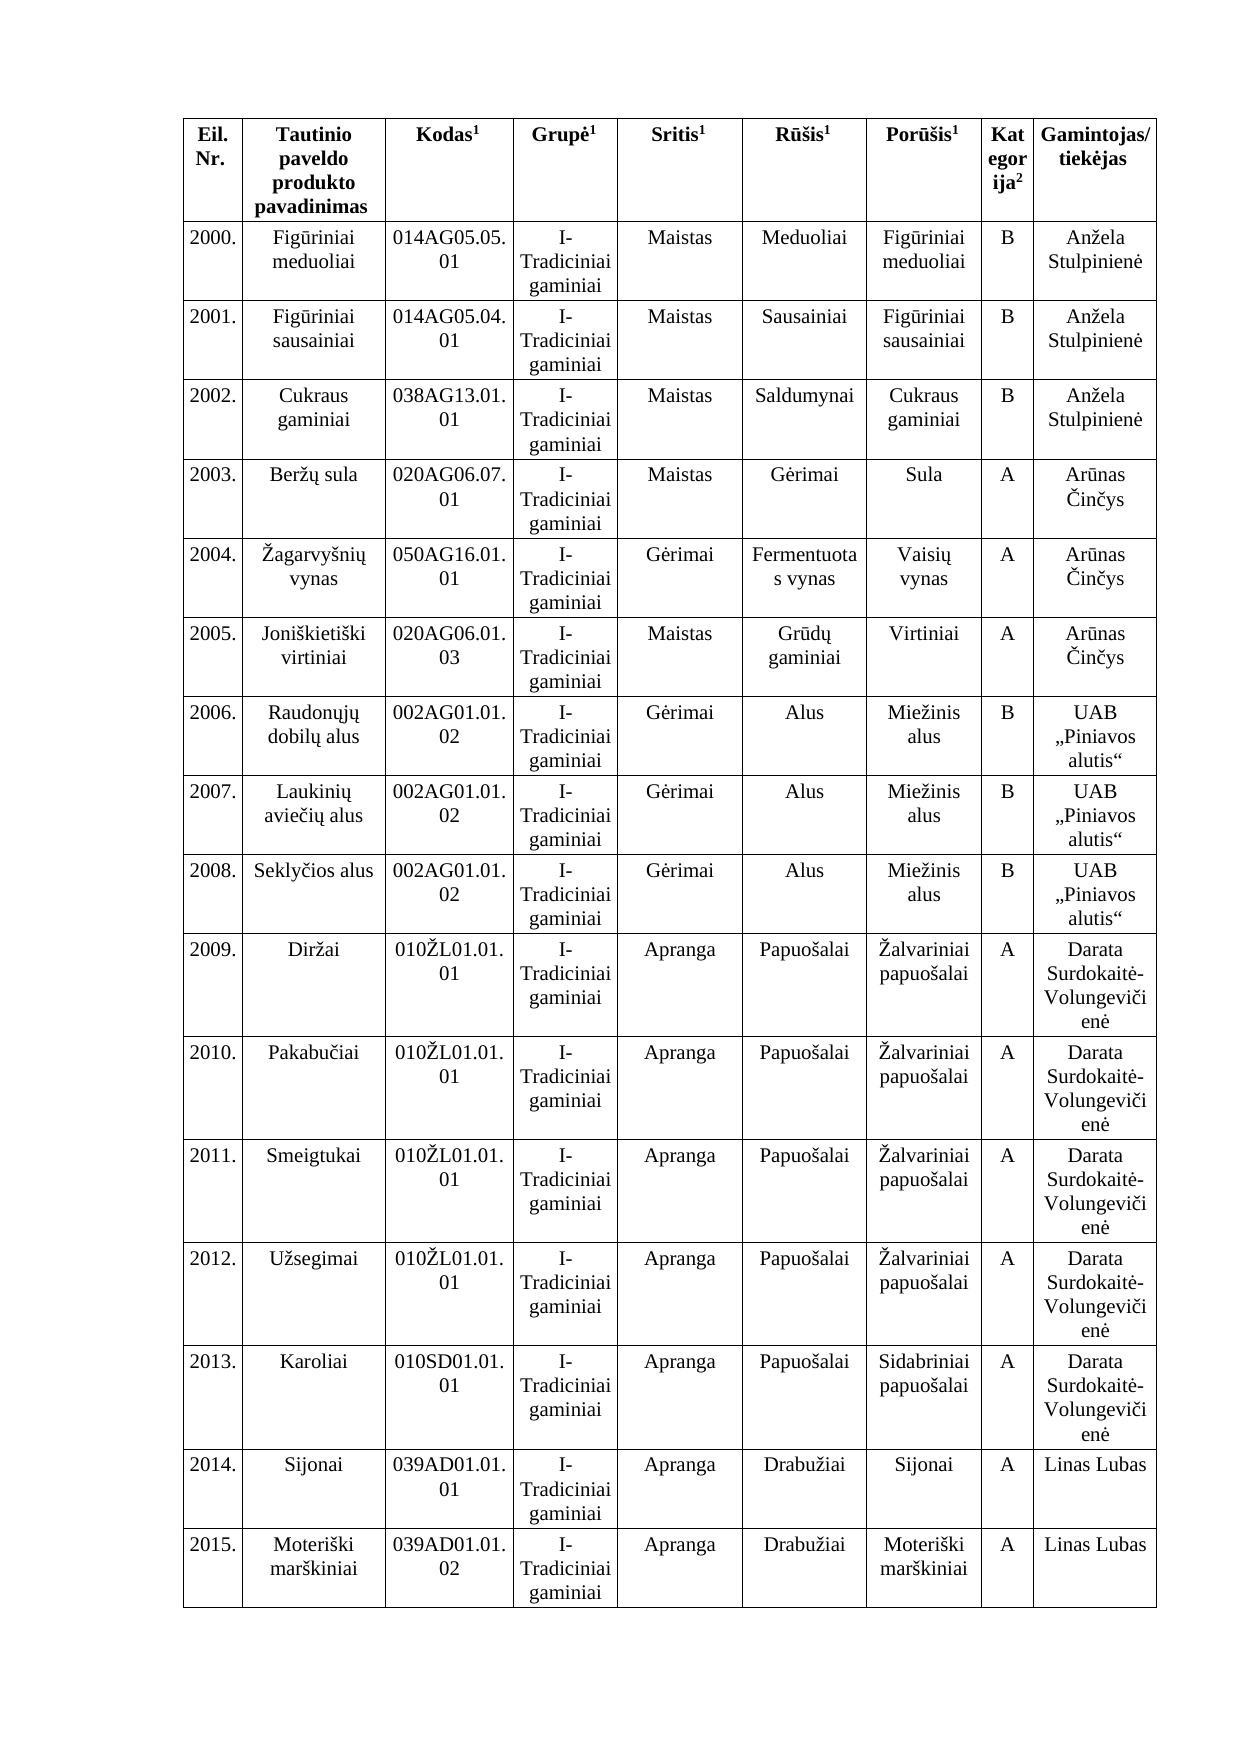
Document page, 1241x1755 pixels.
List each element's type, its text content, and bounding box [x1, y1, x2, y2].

table_cell Seklyčios alus [243, 855, 385, 933]
table_cell Papuošalai [743, 1037, 866, 1139]
table_cell Raudonųjų dobilų alus [243, 697, 385, 775]
table_cell I-Tradiciniai gaminiai [514, 697, 617, 775]
table_header Gamintojas/ tiekėjas [1034, 119, 1156, 221]
table_cell A [982, 1450, 1033, 1527]
table_cell Darata Surdokaitė-Volungevičienė [1034, 1346, 1156, 1448]
table_cell 2009. [184, 934, 242, 1036]
table_cell Papuošalai [743, 1243, 866, 1345]
table_cell Sijonai [867, 1450, 981, 1527]
table_cell A [982, 934, 1033, 1036]
table_cell Žalvariniai papuošalai [867, 1037, 981, 1139]
table_cell Gėrimai [618, 539, 742, 617]
table_cell Saldumynai [743, 380, 866, 458]
table_cell A [982, 1243, 1033, 1345]
table_cell Anžela Stulpinienė [1034, 222, 1156, 300]
table_cell Joniškietiški virtiniai [243, 618, 385, 696]
table_cell Sula [867, 460, 981, 537]
table_cell Fermentuotas vynas [743, 539, 866, 617]
table_cell Sijonai [243, 1450, 385, 1527]
table_cell 002AG01.01.02 [386, 855, 513, 933]
table_cell Užsegimai [243, 1243, 385, 1345]
table_cell 2011. [184, 1140, 242, 1242]
table_cell B [982, 222, 1033, 300]
table_cell Apranga [618, 1346, 742, 1448]
table_cell Linas Lubas [1034, 1450, 1156, 1527]
table_cell 010ŽL01.01.01 [386, 1037, 513, 1139]
table_cell I-Tradiciniai gaminiai [514, 1037, 617, 1139]
table_cell Figūriniai sausainiai [867, 301, 981, 379]
table_cell Apranga [618, 1037, 742, 1139]
table_cell Figūriniai sausainiai [243, 301, 385, 379]
table_cell Arūnas Činčys [1034, 618, 1156, 696]
table_cell Gėrimai [618, 776, 742, 854]
table_cell 2002. [184, 380, 242, 458]
table_cell Alus [743, 855, 866, 933]
table_cell 2003. [184, 460, 242, 537]
table_cell Miežinis alus [867, 855, 981, 933]
table_cell 014AG05.05.01 [386, 222, 513, 300]
table_cell Apranga [618, 934, 742, 1036]
table_cell 010SD01.01.01 [386, 1346, 513, 1448]
table_cell Meduoliai [743, 222, 866, 300]
table_cell 2000. [184, 222, 242, 300]
table_cell 002AG01.01.02 [386, 697, 513, 775]
table_cell 2004. [184, 539, 242, 617]
table_cell B [982, 301, 1033, 379]
table_cell Papuošalai [743, 1346, 866, 1448]
table_cell Miežinis alus [867, 776, 981, 854]
table_cell Moteriški marškiniai [243, 1529, 385, 1607]
table_cell Žagarvyšnių vynas [243, 539, 385, 617]
table_cell B [982, 776, 1033, 854]
table_cell Apranga [618, 1140, 742, 1242]
table_cell 2001. [184, 301, 242, 379]
table_cell Gėrimai [743, 460, 866, 537]
table_cell Beržų sula [243, 460, 385, 537]
table_header Kategorija2 [982, 119, 1033, 221]
table_cell Karoliai [243, 1346, 385, 1448]
table_cell Darata Surdokaitė-Volungevičienė [1034, 1243, 1156, 1345]
table_cell Darata Surdokaitė-Volungevičienė [1034, 1037, 1156, 1139]
table_cell 020AG06.07.01 [386, 460, 513, 537]
table_cell UAB „Piniavos alutis“ [1034, 855, 1156, 933]
table_cell 2013. [184, 1346, 242, 1448]
table_cell Maistas [618, 460, 742, 537]
table_cell Darata Surdokaitė-Volungevičienė [1034, 934, 1156, 1036]
table_cell 2014. [184, 1450, 242, 1527]
table_cell B [982, 855, 1033, 933]
table_cell 010ŽL01.01.01 [386, 1140, 513, 1242]
table_cell I-Tradiciniai gaminiai [514, 301, 617, 379]
table_cell Žalvariniai papuošalai [867, 1140, 981, 1242]
table_cell 050AG16.01.01 [386, 539, 513, 617]
table_cell I-Tradiciniai gaminiai [514, 539, 617, 617]
table_cell B [982, 380, 1033, 458]
table_header Rūšis1 [743, 119, 866, 221]
table_header Grupė1 [514, 119, 617, 221]
table_cell Grūdų gaminiai [743, 618, 866, 696]
table_header Porūšis1 [867, 119, 981, 221]
table_cell Maistas [618, 301, 742, 379]
table_cell Maistas [618, 380, 742, 458]
table_cell I-Tradiciniai gaminiai [514, 618, 617, 696]
table_cell Papuošalai [743, 934, 866, 1036]
table_cell Cukraus gaminiai [867, 380, 981, 458]
table_cell Žalvariniai papuošalai [867, 934, 981, 1036]
table_cell Drabužiai [743, 1450, 866, 1527]
table_cell I-Tradiciniai gaminiai [514, 1529, 617, 1607]
table_cell Anžela Stulpinienė [1034, 301, 1156, 379]
table_cell Arūnas Činčys [1034, 539, 1156, 617]
table_cell Smeigtukai [243, 1140, 385, 1242]
table_cell I-Tradiciniai gaminiai [514, 776, 617, 854]
table_cell A [982, 460, 1033, 537]
table_cell I-Tradiciniai gaminiai [514, 460, 617, 537]
table_cell A [982, 1529, 1033, 1607]
table_cell UAB „Piniavos alutis“ [1034, 697, 1156, 775]
table_cell I-Tradiciniai gaminiai [514, 934, 617, 1036]
table_cell 2010. [184, 1037, 242, 1139]
table_cell Arūnas Činčys [1034, 460, 1156, 537]
table_header Eil. Nr. [184, 119, 242, 221]
table_cell Sausainiai [743, 301, 866, 379]
table_cell Alus [743, 697, 866, 775]
table_cell A [982, 1037, 1033, 1139]
table_cell Darata Surdokaitė-Volungevičienė [1034, 1140, 1156, 1242]
table_cell Linas Lubas [1034, 1529, 1156, 1607]
table_cell Diržai [243, 934, 385, 1036]
table_cell 2015. [184, 1529, 242, 1607]
table_cell Apranga [618, 1243, 742, 1345]
table_cell 010ŽL01.01.01 [386, 934, 513, 1036]
table_header Tautinio paveldo produkto pavadinimas [243, 119, 385, 221]
table_cell Sidabriniai papuošalai [867, 1346, 981, 1448]
table_cell Miežinis alus [867, 697, 981, 775]
table_cell 010ŽL01.01.01 [386, 1243, 513, 1345]
table_cell Figūriniai meduoliai [867, 222, 981, 300]
table_cell 020AG06.01.03 [386, 618, 513, 696]
table_cell Figūriniai meduoliai [243, 222, 385, 300]
table_cell I-Tradiciniai gaminiai [514, 1243, 617, 1345]
table_cell 2012. [184, 1243, 242, 1345]
table_cell Gėrimai [618, 855, 742, 933]
table_cell A [982, 1140, 1033, 1242]
table_cell 2007. [184, 776, 242, 854]
table_cell Moteriški marškiniai [867, 1529, 981, 1607]
table_cell Gėrimai [618, 697, 742, 775]
table_cell B [982, 697, 1033, 775]
table_cell I-Tradiciniai gaminiai [514, 1346, 617, 1448]
table_cell 002AG01.01.02 [386, 776, 513, 854]
table_cell Laukinių aviečių alus [243, 776, 385, 854]
table_cell Apranga [618, 1529, 742, 1607]
table_cell Pakabučiai [243, 1037, 385, 1139]
table_cell Cukraus gaminiai [243, 380, 385, 458]
table_cell 039AD01.01.02 [386, 1529, 513, 1607]
table_cell I-Tradiciniai gaminiai [514, 380, 617, 458]
table_cell 038AG13.01.01 [386, 380, 513, 458]
table_cell Papuošalai [743, 1140, 866, 1242]
table_cell 039AD01.01.01 [386, 1450, 513, 1527]
table_cell Anžela Stulpinienė [1034, 380, 1156, 458]
table_cell Maistas [618, 618, 742, 696]
table_cell Drabužiai [743, 1529, 866, 1607]
table_cell UAB „Piniavos alutis“ [1034, 776, 1156, 854]
table_cell 2006. [184, 697, 242, 775]
table_cell 2008. [184, 855, 242, 933]
table_cell A [982, 539, 1033, 617]
table_cell Apranga [618, 1450, 742, 1527]
table_cell 2005. [184, 618, 242, 696]
table_cell I-Tradiciniai gaminiai [514, 1450, 617, 1527]
table_cell I-Tradiciniai gaminiai [514, 222, 617, 300]
table_header Kodas1 [386, 119, 513, 221]
table_cell A [982, 1346, 1033, 1448]
table_cell Vaisių vynas [867, 539, 981, 617]
table_cell I-Tradiciniai gaminiai [514, 855, 617, 933]
table_cell I-Tradiciniai gaminiai [514, 1140, 617, 1242]
table_cell Alus [743, 776, 866, 854]
table_cell Žalvariniai papuošalai [867, 1243, 981, 1345]
table_header Sritis1 [618, 119, 742, 221]
table_cell A [982, 618, 1033, 696]
table_cell Maistas [618, 222, 742, 300]
table_cell 014AG05.04.01 [386, 301, 513, 379]
table_cell Virtiniai [867, 618, 981, 696]
